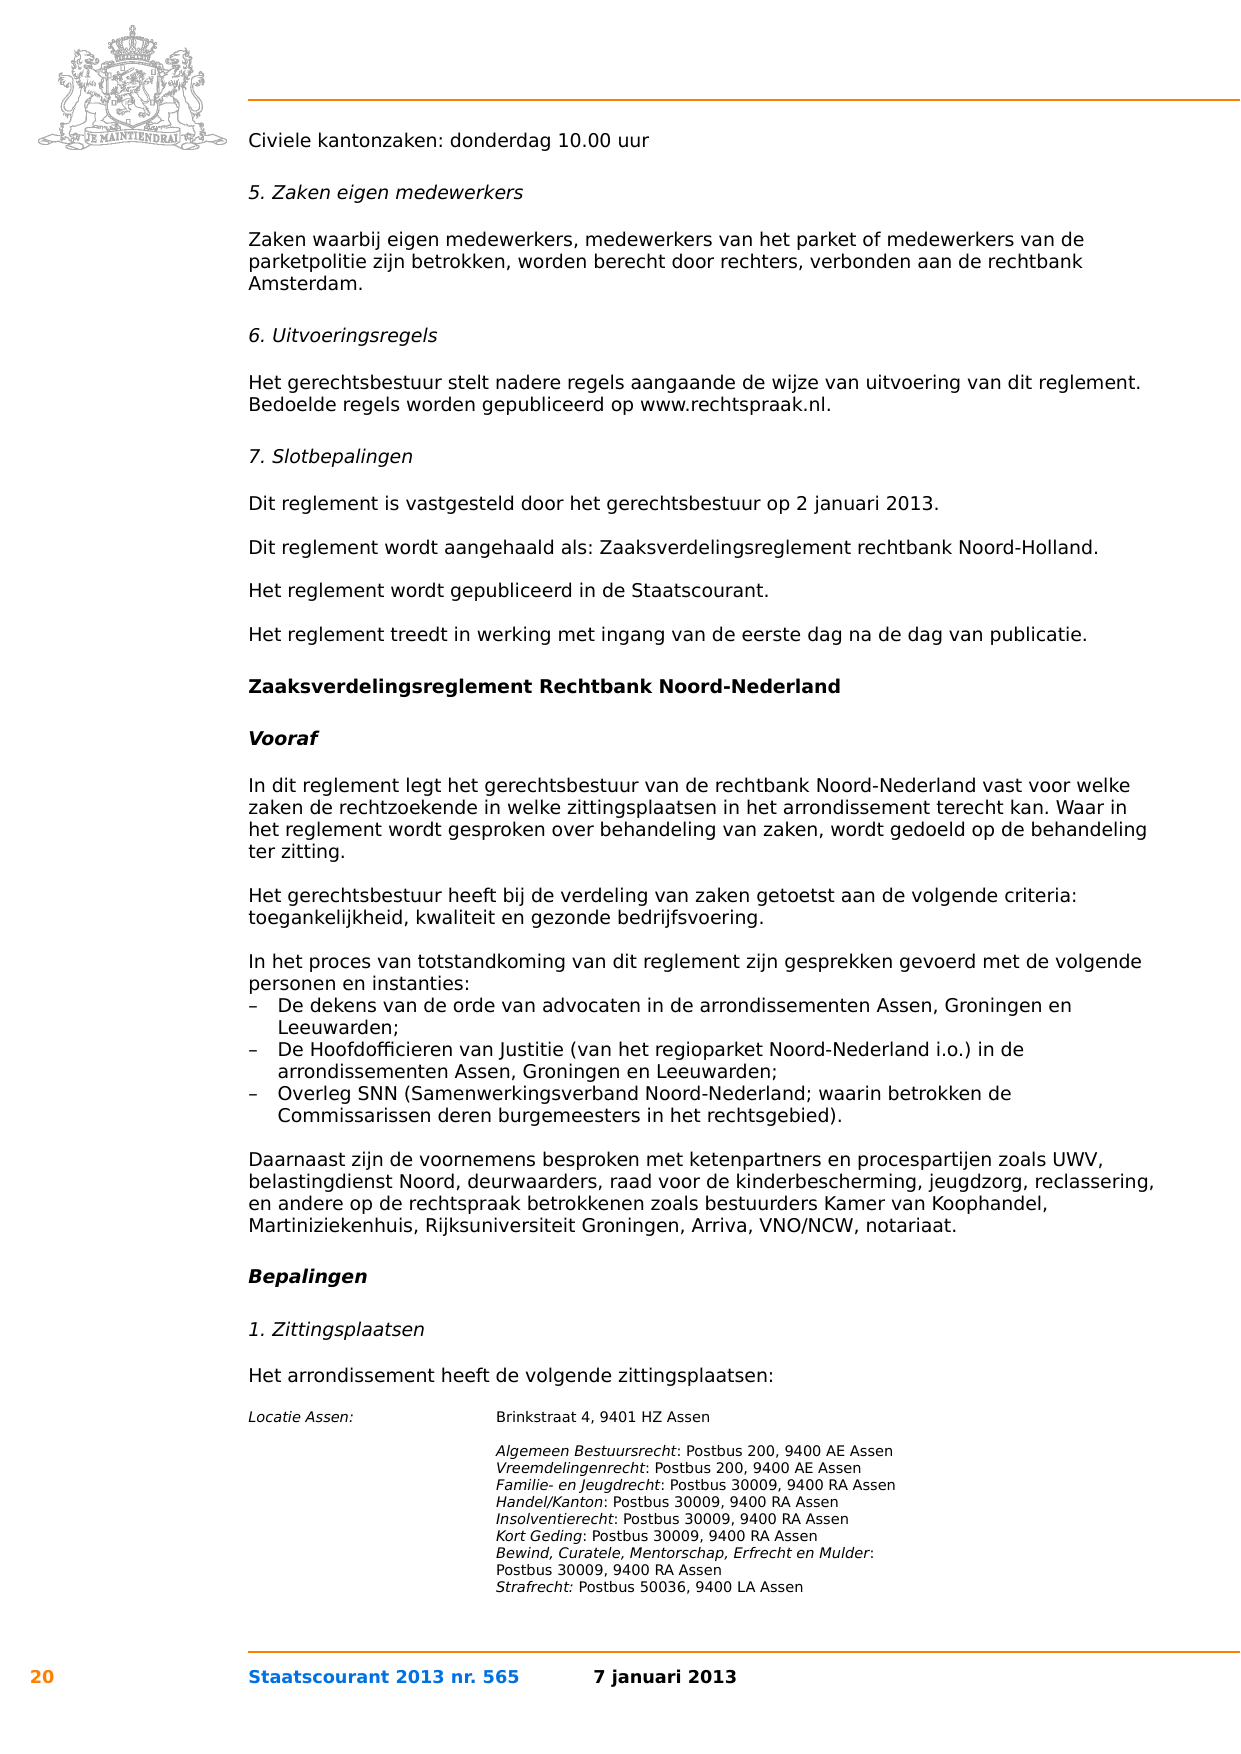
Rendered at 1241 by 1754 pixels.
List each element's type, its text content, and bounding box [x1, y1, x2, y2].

table_cell Postbus 30009, 9400 RA Assen [490, 1562, 1163, 1579]
table_cell Familie- en Jeugdrecht: Postbus 30009, 9400 RA Assen [490, 1477, 1163, 1494]
text Dit reglement is vastgesteld door het gerechtsbestuur op 2 januari 2013. [248, 493, 1163, 515]
picture [38, 25, 227, 150]
table_cell Insolventierecht: Postbus 30009, 9400 RA Assen [490, 1511, 1163, 1528]
text Het gerechtsbestuur stelt nadere regels aangaande de wijze van uitvoering van dit reglement. Bedoelde regels worden gepubliceerd op www.rechtspraak.nl. [248, 372, 1163, 416]
text – De Hoofdofficieren van Justitie (van het regioparket Noord-Nederland i.o.) in de arrondissementen Assen, Groningen en Leeuwarden; [248, 1039, 1163, 1083]
table_cell [248, 1545, 490, 1562]
subtitle 1. Zittingsplaatsen [248, 1318, 1163, 1340]
text Zaken waarbij eigen medewerkers, medewerkers van het parket of medewerkers van de parketpolitie zijn betrokken, worden berecht door rechters, verbonden aan de rechtbank Amsterdam. [248, 229, 1163, 295]
table_cell [248, 1562, 490, 1579]
subtitle Zaaksverdelingsreglement Rechtbank Noord-Nederland [248, 676, 1163, 698]
table_cell Handel/Kanton: Postbus 30009, 9400 RA Assen [490, 1494, 1163, 1511]
table_cell Algemeen Bestuursrecht: Postbus 200, 9400 AE Assen [490, 1443, 1163, 1460]
table_cell [248, 1528, 490, 1545]
text – De dekens van de orde van advocaten in de arrondissementen Assen, Groningen en Leeuwarden; [248, 995, 1163, 1039]
subtitle Bepalingen [248, 1266, 1163, 1288]
table_cell [248, 1511, 490, 1528]
table_cell Bewind, Curatele, Mentorschap, Erfrecht en Mulder: [490, 1545, 1163, 1562]
table_cell [490, 1426, 1163, 1443]
text In dit reglement legt het gerechtsbestuur van de rechtbank Noord-Nederland vast voor welke zaken de rechtzoekende in welke zittingsplaatsen in het arrondissement terecht kan. Waar in het reglement wordt gesproken over behandeling van zaken, wordt gedoeld op de behandeling ter zitting. [248, 775, 1163, 863]
text In het proces van totstandkoming van dit reglement zijn gesprekken gevoerd met de volgende personen en instanties: [248, 951, 1163, 995]
text Het gerechtsbestuur heeft bij de verdeling van zaken getoetst aan de volgende criteria: toegankelijkheid, kwaliteit en gezonde bedrijfsvoering. [248, 885, 1163, 929]
text Het arrondissement heeft de volgende zittingsplaatsen: [248, 1365, 1163, 1387]
table_header Brinkstraat 4, 9401 HZ Assen [490, 1409, 1163, 1426]
subtitle Vooraf [248, 728, 1163, 750]
text Het reglement wordt gepubliceerd in de Staatscourant. [248, 580, 1163, 602]
table_cell [248, 1443, 490, 1460]
text Dit reglement wordt aangehaald als: Zaaksverdelingsreglement rechtbank Noord-Holland. [248, 537, 1163, 558]
table_cell [248, 1579, 490, 1596]
table_cell Kort Geding: Postbus 30009, 9400 RA Assen [490, 1528, 1163, 1545]
table_cell Vreemdelingenrecht: Postbus 200, 9400 AE Assen [490, 1460, 1163, 1477]
table_cell [248, 1477, 490, 1494]
text Civiele kantonzaken: donderdag 10.00 uur [248, 130, 1163, 152]
table_header Locatie Assen: [248, 1409, 490, 1426]
subtitle 7. Slotbepalingen [248, 446, 1163, 468]
subtitle 5. Zaken eigen medewerkers [248, 182, 1163, 204]
table_cell Strafrecht: Postbus 50036, 9400 LA Assen [490, 1579, 1163, 1596]
text – Overleg SNN (Samenwerkingsverband Noord-Nederland; waarin betrokken de Commissarissen deren burgemeesters in het rechtsgebied). [248, 1083, 1163, 1127]
table_cell [248, 1426, 490, 1443]
table_cell [248, 1460, 490, 1477]
subtitle 6. Uitvoeringsregels [248, 325, 1163, 347]
table_cell [248, 1494, 490, 1511]
text Daarnaast zijn de voornemens besproken met ketenpartners en procespartijen zoals UWV, belastingdienst Noord, deurwaarders, raad voor de kinderbescherming, jeugdzorg, reclassering, en andere op de rechtspraak betrokkenen zoals bestuurders Kamer van Koophandel, Martiniziekenhuis, Rijksuniversiteit Groningen, Arriva, VNO/NCW, notariaat. [248, 1148, 1163, 1236]
text Het reglement treedt in werking met ingang van de eerste dag na de dag van publicatie. [248, 624, 1163, 646]
